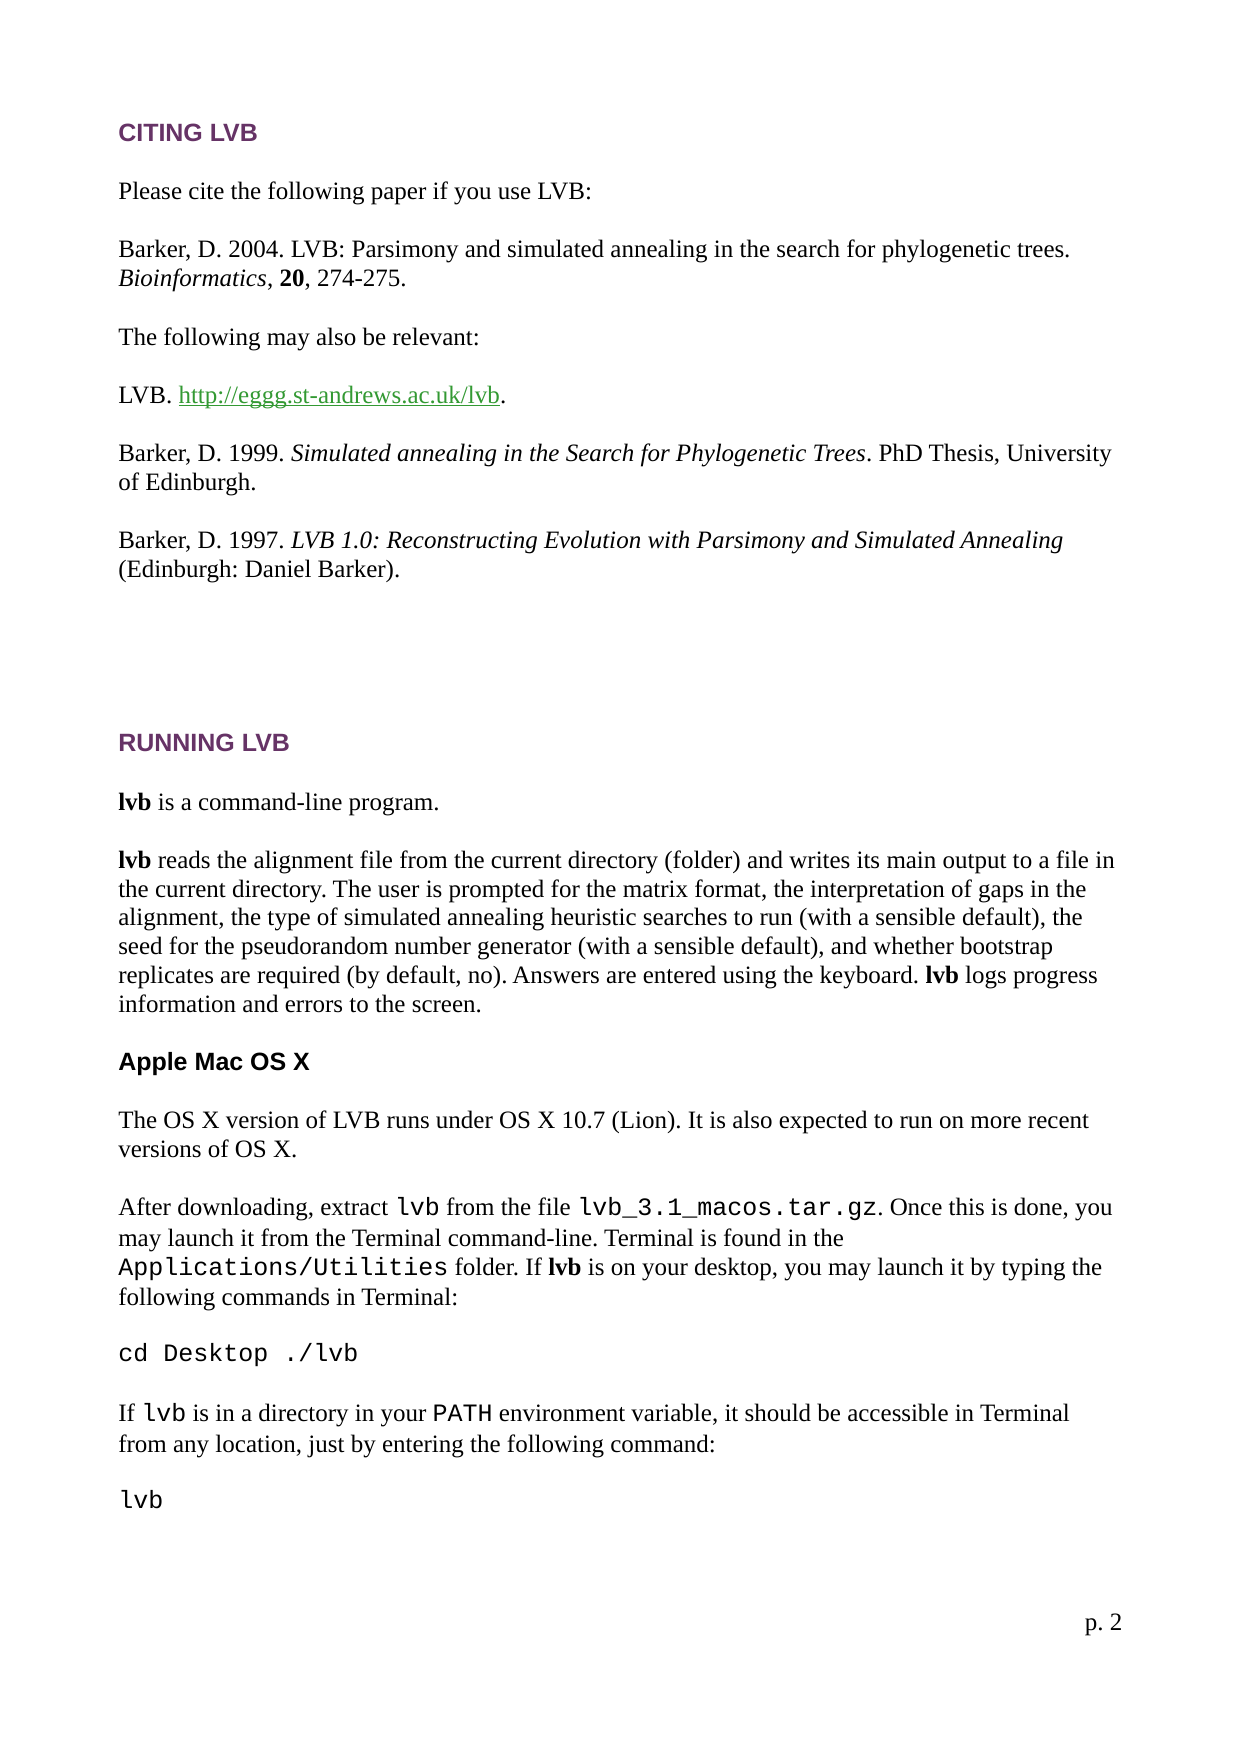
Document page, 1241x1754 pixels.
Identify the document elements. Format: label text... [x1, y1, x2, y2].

text Barker, D. 2004. LVB: Parsimony and simulated annealing in the search for phylogenetic trees. Bioinformatics, 20, 274-275. [118, 234, 1122, 292]
text LVB. http://eggg.st-andrews.ac.uk/lvb. [118, 380, 1122, 408]
text Barker, D. 1999. Simulated annealing in the Search for Phylogenetic Trees. PhD Thesis, University of Edinburgh. [118, 438, 1122, 496]
text lvb [118, 1488, 1122, 1516]
text Barker, D. 1997. LVB 1.0: Reconstructing Evolution with Parsimony and Simulated Annealing (Edinburgh: Daniel Barker). [118, 525, 1122, 582]
text RUNNING LVB [118, 728, 1122, 757]
text CITING LVB [118, 118, 1122, 147]
text The OS X version of LVB runs under OS X 10.7 (Lion). It is also expected to run on more recent versions of OS X. [118, 1105, 1122, 1163]
text cd Desktop ./lvb [118, 1341, 1122, 1369]
text lvb reads the alignment file from the current directory (folder) and writes its main output to a file in the current directory. The user is prompted for the matrix format, the interpretation of gaps in the alignment, the type of simulated annealing heuristic searches to run (with a sensible default), the seed for the pseudorandom number generator (with a sensible default), and whether bootstrap replicates are required (by default, no). Answers are entered using the keyboard. lvb logs progress information and errors to the screen. [118, 845, 1122, 1017]
text lvb is a command-line program. [118, 787, 1122, 815]
text The following may also be relevant: [118, 322, 1122, 350]
text If lvb is in a directory in your PATH environment variable, it should be accessible in Terminal from any location, just by entering the following command: [118, 1398, 1122, 1458]
subtitle Apple Mac OS X [118, 1047, 1122, 1076]
text Please cite the following paper if you use LVB: [118, 176, 1122, 205]
text After downloading, extract lvb from the file lvb_3.1_macos.tar.gz. Once this is done, you may launch it from the Terminal command-line. Terminal is found in the Applications/Utilities folder. If lvb is on your desktop, you may launch it by typing the following commands in Terminal: [118, 1192, 1122, 1311]
